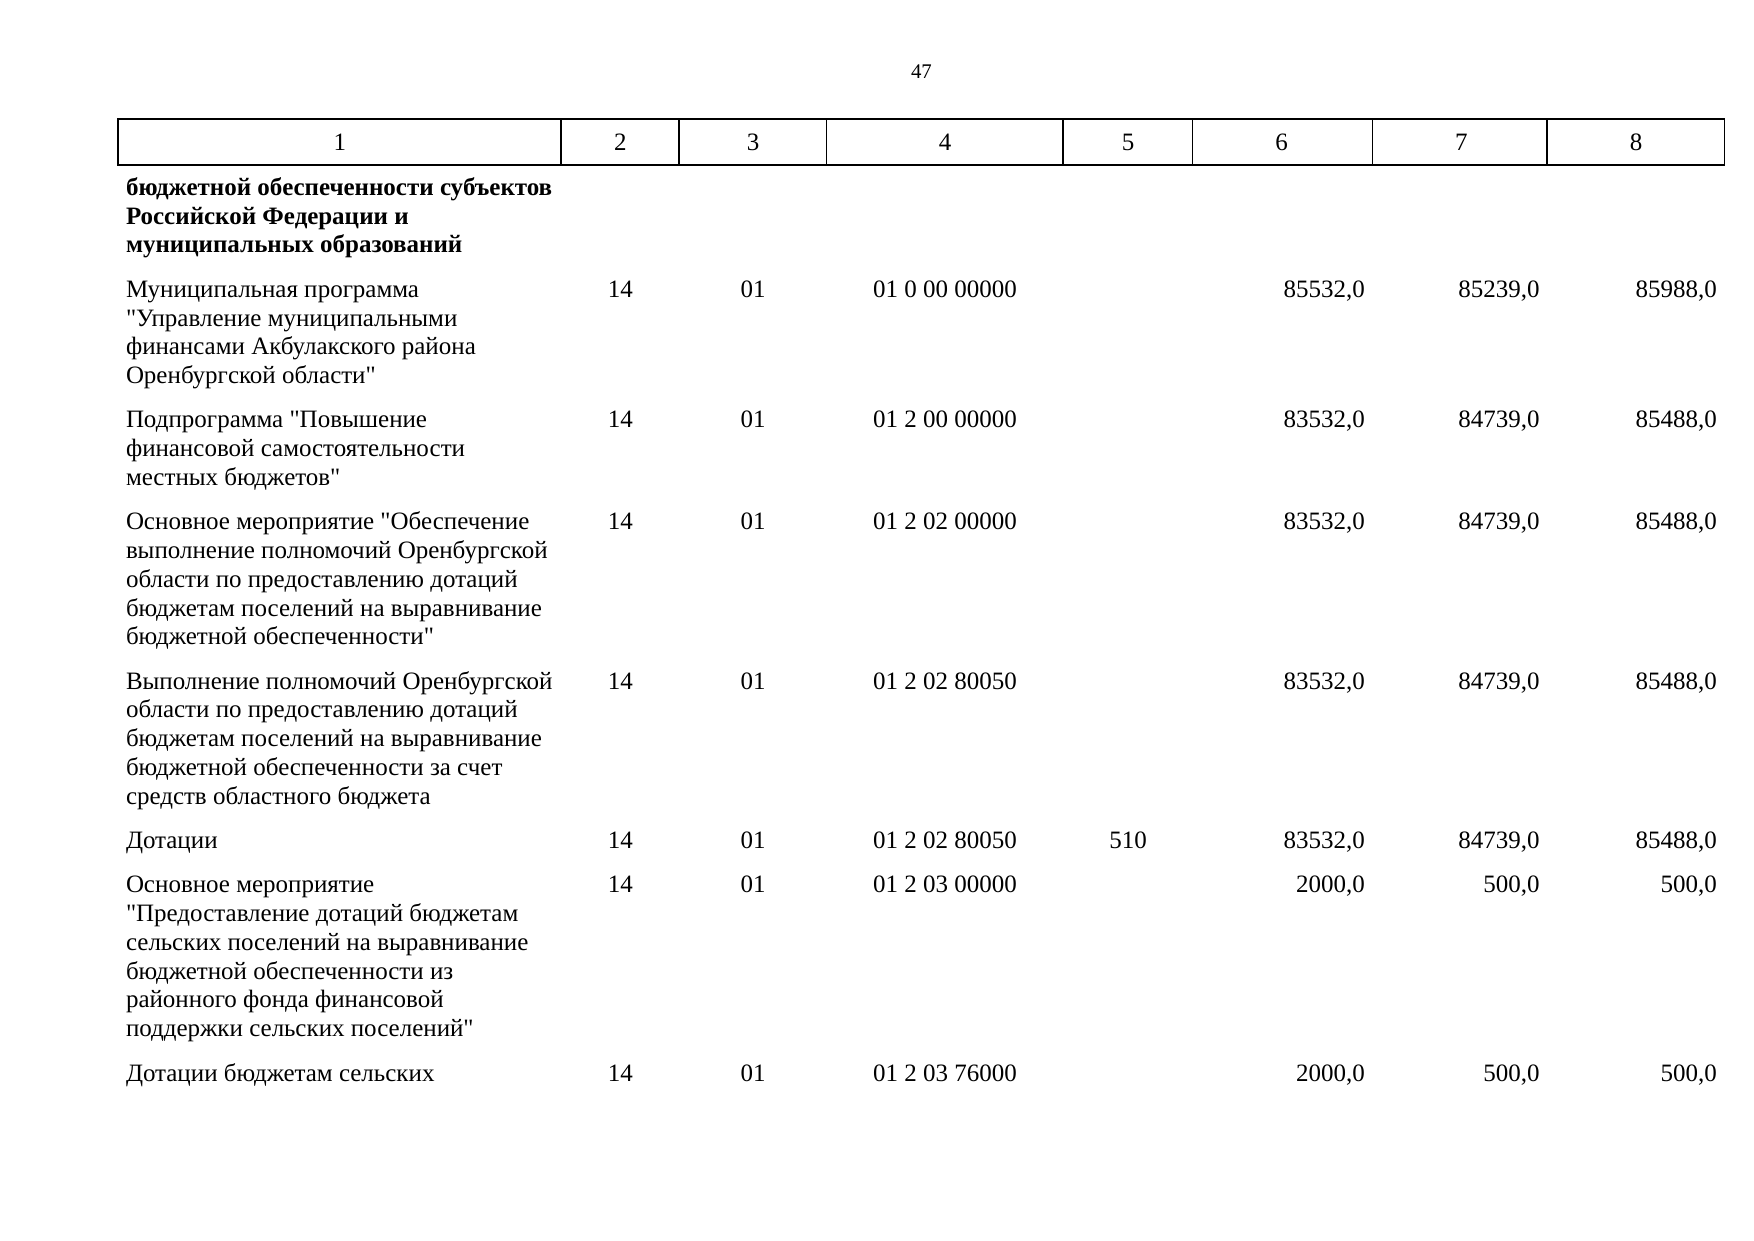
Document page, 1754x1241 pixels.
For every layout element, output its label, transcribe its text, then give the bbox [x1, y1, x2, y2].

table_cell [827, 166, 1063, 266]
table_header [562, 120, 678, 164]
table_header 2 [569, 128, 671, 156]
table_cell 2000,0 [1193, 862, 1372, 1050]
table_cell Дотации [118, 817, 561, 862]
table_cell 14 [561, 658, 679, 817]
table_header [1373, 120, 1546, 164]
table_cell Основное мероприятие "Предоставление дотаций бюджетам сельских поселений на выравнивание бюджетной обеспеченности из районного фонда финансовой поддержки сельских поселений" [118, 862, 561, 1050]
table_cell 01 [679, 397, 827, 498]
table_cell [1063, 166, 1193, 266]
table_cell [1372, 166, 1547, 266]
table_cell 01 2 02 00000 [827, 499, 1063, 658]
table_cell 01 0 00 00000 [827, 266, 1063, 397]
table_cell 83532,0 [1193, 658, 1372, 817]
table_header 8 [1555, 128, 1716, 156]
table_cell 14 [561, 1050, 679, 1094]
table_cell 01 [679, 266, 827, 397]
table_header 3 [687, 128, 819, 156]
table_cell 01 2 02 80050 [827, 658, 1063, 817]
table_cell [1063, 266, 1193, 397]
table_cell 01 [679, 658, 827, 817]
table_cell 85488,0 [1547, 397, 1724, 498]
table_cell 83532,0 [1193, 499, 1372, 658]
table_cell Выполнение полномочий Оренбургской области по предоставлению дотаций бюджетам поселений на выравнивание бюджетной обеспеченности за счет средств областного бюджета [118, 658, 561, 817]
table_cell 85488,0 [1547, 499, 1724, 658]
table_cell 500,0 [1547, 862, 1724, 1050]
table_header [1193, 120, 1372, 164]
table_cell 85239,0 [1372, 266, 1547, 397]
table_cell 84739,0 [1372, 658, 1547, 817]
table_cell 01 2 02 80050 [827, 817, 1063, 862]
table_cell [1063, 658, 1193, 817]
table_cell [1193, 166, 1372, 266]
table_header 6 [1201, 128, 1362, 156]
table_cell 500,0 [1372, 1050, 1547, 1094]
table_header [1548, 120, 1724, 164]
table_cell бюджетной обеспеченности субъектов Российской Федерации и муниципальных образований [118, 166, 561, 266]
table_cell 83532,0 [1193, 817, 1372, 862]
table_cell 01 2 03 76000 [827, 1050, 1063, 1094]
table_cell [1063, 499, 1193, 658]
table_cell 510 [1063, 817, 1193, 862]
table_cell 85532,0 [1193, 266, 1372, 397]
table_cell [679, 166, 827, 266]
table_header 5 [1071, 128, 1185, 156]
table_header 4 [835, 128, 1055, 156]
table_cell [561, 166, 679, 266]
table_cell 01 2 00 00000 [827, 397, 1063, 498]
table_header [827, 120, 1062, 164]
table_cell [1063, 862, 1193, 1050]
table_header [119, 120, 560, 164]
table_header [680, 120, 826, 164]
table_cell Подпрограмма "Повышение финансовой самостоятельности местных бюджетов" [118, 397, 561, 498]
table_cell [1063, 1050, 1193, 1094]
table_cell 14 [561, 266, 679, 397]
table_cell 01 [679, 817, 827, 862]
table_cell 84739,0 [1372, 499, 1547, 658]
table_cell 85488,0 [1547, 817, 1724, 862]
table_cell 01 [679, 499, 827, 658]
table_cell 83532,0 [1193, 397, 1372, 498]
table_header [1064, 120, 1192, 164]
table_cell 01 [679, 862, 827, 1050]
table_cell 84739,0 [1372, 397, 1547, 498]
table_cell 2000,0 [1193, 1050, 1372, 1094]
table_cell 14 [561, 862, 679, 1050]
table_cell 14 [561, 397, 679, 498]
table_cell 01 [679, 1050, 827, 1094]
table_cell [1063, 397, 1193, 498]
table_cell 14 [561, 499, 679, 658]
table_cell 01 2 03 00000 [827, 862, 1063, 1050]
table_cell 14 [561, 817, 679, 862]
table_cell Основное мероприятие "Обеспечение выполнение полномочий Оренбургской области по предоставлению дотаций бюджетам поселений на выравнивание бюджетной обеспеченности" [118, 499, 561, 658]
table_cell 85988,0 [1547, 266, 1724, 397]
table_cell [1547, 166, 1724, 266]
table_cell 85488,0 [1547, 658, 1724, 817]
table_cell 500,0 [1372, 862, 1547, 1050]
table_cell Дотации бюджетам сельских [118, 1050, 561, 1094]
table_cell Муниципальная программа "Управление муниципальными финансами Акбулакского района Оренбургской области" [118, 266, 561, 397]
table_cell 500,0 [1547, 1050, 1724, 1094]
table_header 7 [1380, 128, 1542, 156]
table_cell 84739,0 [1372, 817, 1547, 862]
table_header 1 [126, 128, 553, 156]
